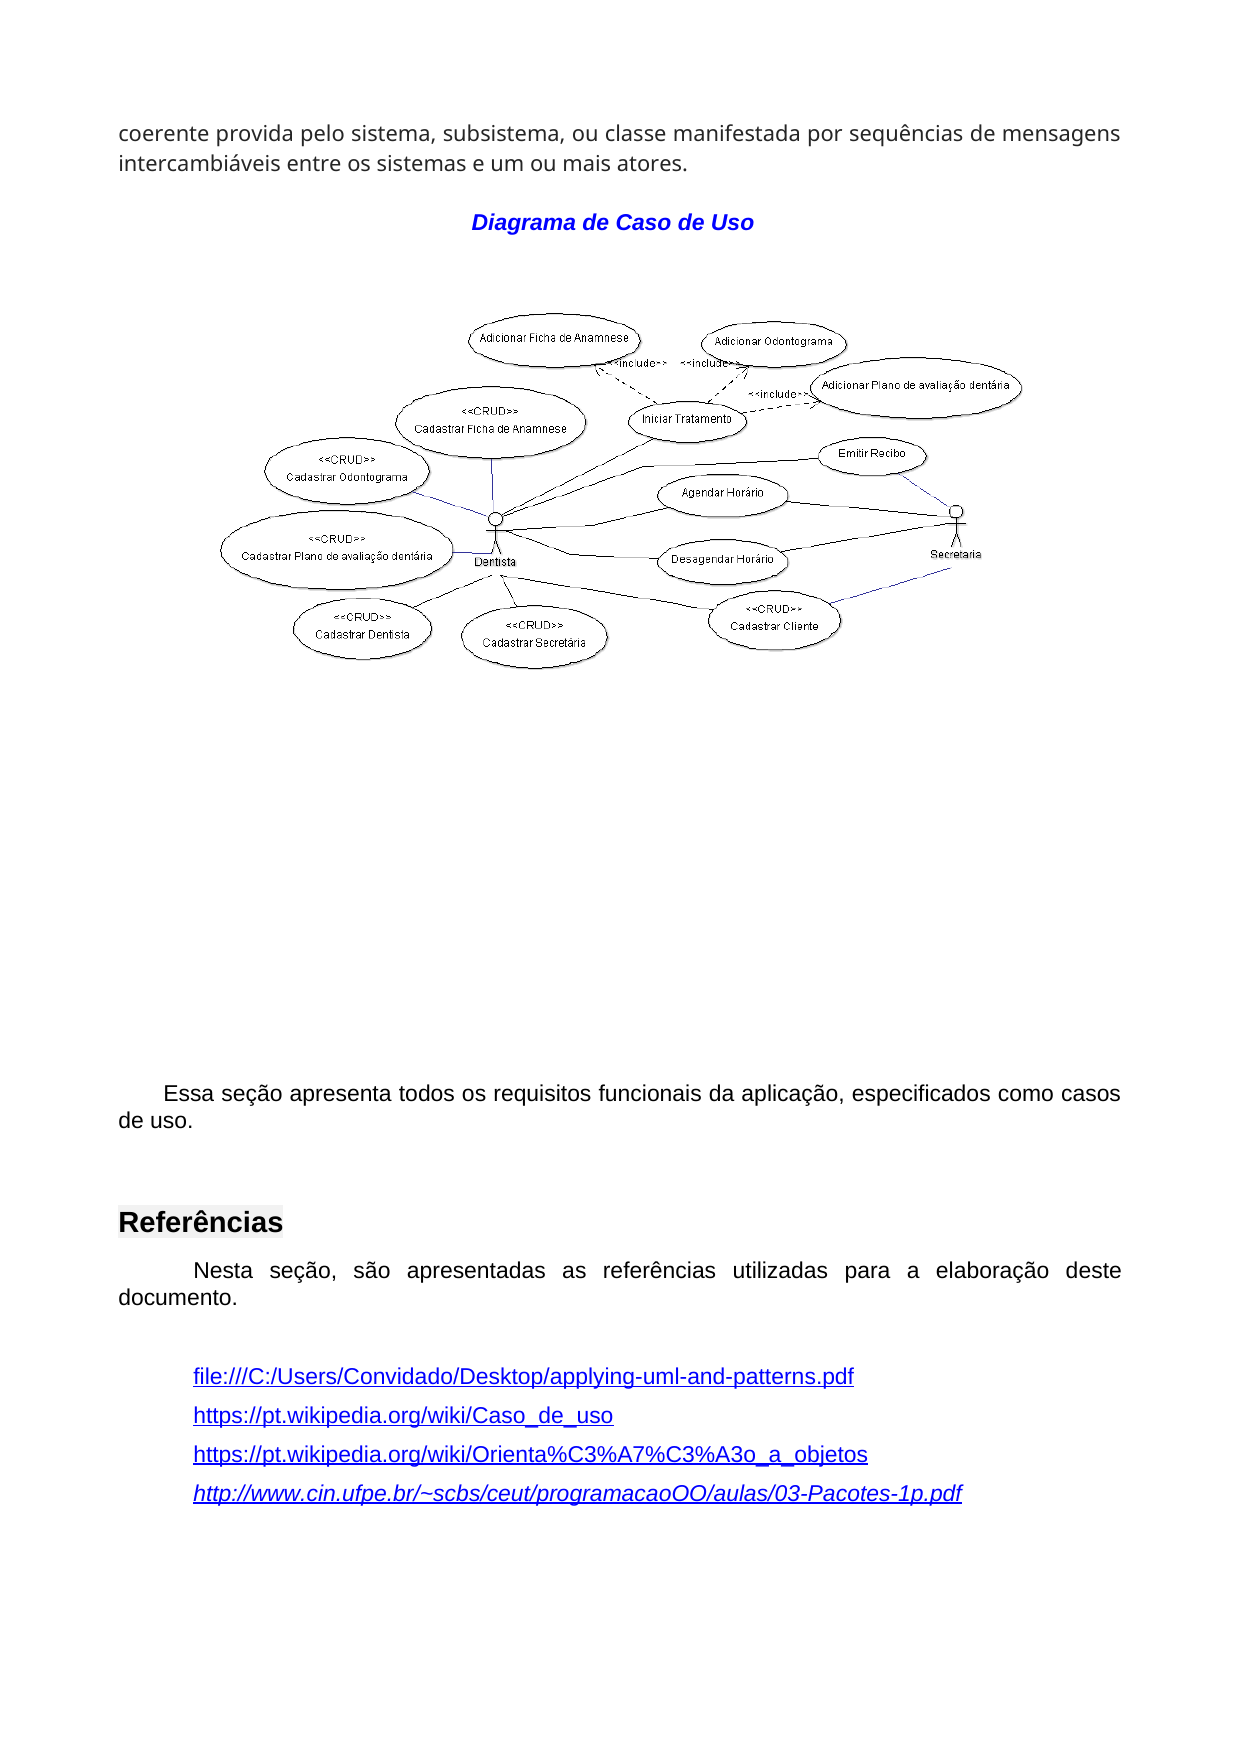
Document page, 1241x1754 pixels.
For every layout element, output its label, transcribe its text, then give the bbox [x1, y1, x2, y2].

text Referências [118, 1205, 1122, 1238]
text https://pt.wikipedia.org/wiki/Caso_de_uso [118, 1402, 1122, 1428]
text Nesta seção, são apresentadas as referências utilizadas para a elaboração deste documento. [118, 1257, 1122, 1310]
text http://www.cin.ufpe.br/~scbs/ceut/programacaoOO/aulas/03-Pacotes-1p.pdf [118, 1479, 1122, 1506]
text Essa seção apresenta todos os requisitos funcionais da aplicação, especificados como casos de uso. [118, 1080, 1122, 1133]
text https://pt.wikipedia.org/wiki/Orienta%C3%A7%C3%A3o_a_objetos [118, 1441, 1122, 1467]
text Diagrama de Caso de Uso [118, 209, 1122, 235]
text coerente provida pelo sistema, subsistema, ou classe manifestada por sequências de mensagens intercambiáveis entre os sistemas e um ou mais atores. [118, 118, 1122, 178]
text file:///C:/Users/Convidado/Desktop/applying-uml-and-patterns.pdf [118, 1363, 1122, 1389]
picture [118, 313, 1123, 1036]
